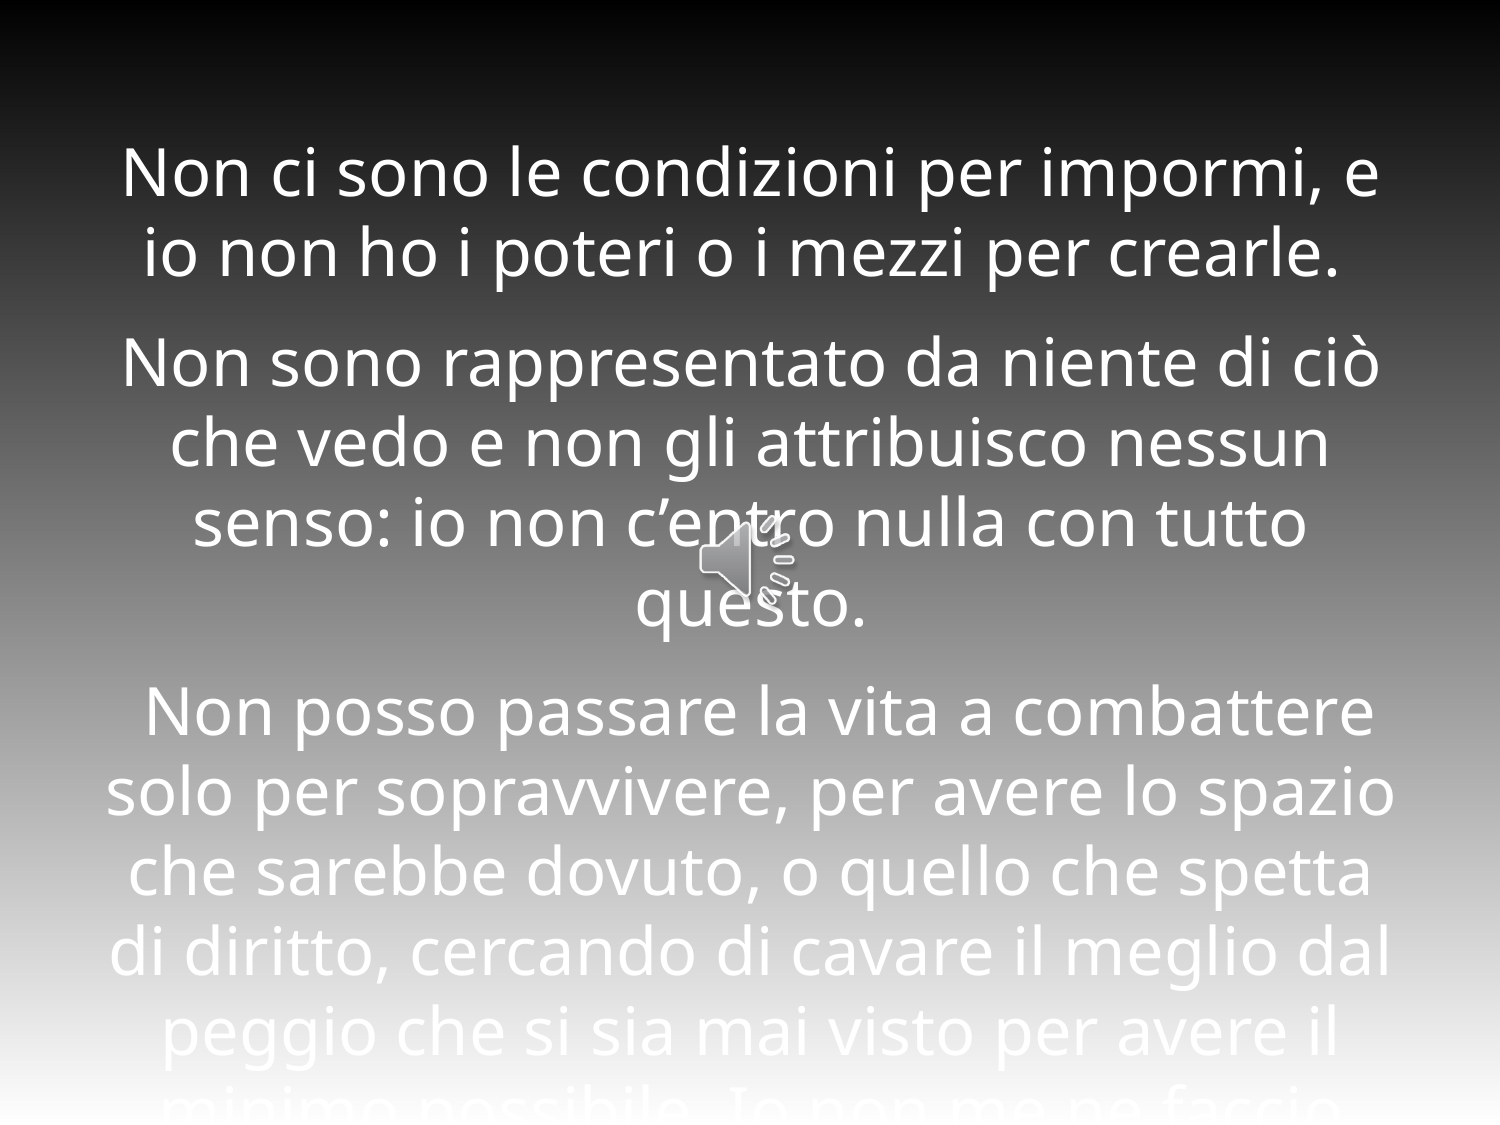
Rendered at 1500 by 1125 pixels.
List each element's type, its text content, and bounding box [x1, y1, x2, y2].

picture [699, 512, 800, 613]
list Non ci sono le condizioni per impormi, e io non ho i poteri o i mezzi per crearle. Non sono rappresentato da niente di ciò che vedo e non gli attribuisco nessun senso: io non c’entro nulla con tutto questo. Non posso passare la vita a combattere solo per sopravvivere, per avere lo spazio che sarebbe dovuto, o quello che spetta di diritto, cercando di cavare il meglio dal peggio che si sia mai visto per avere il minimo possibile. Io non me ne faccio niente del minimo, volevo il massimo, ma il massimo non è a mia disposizione. [76, 42, 1427, 1090]
